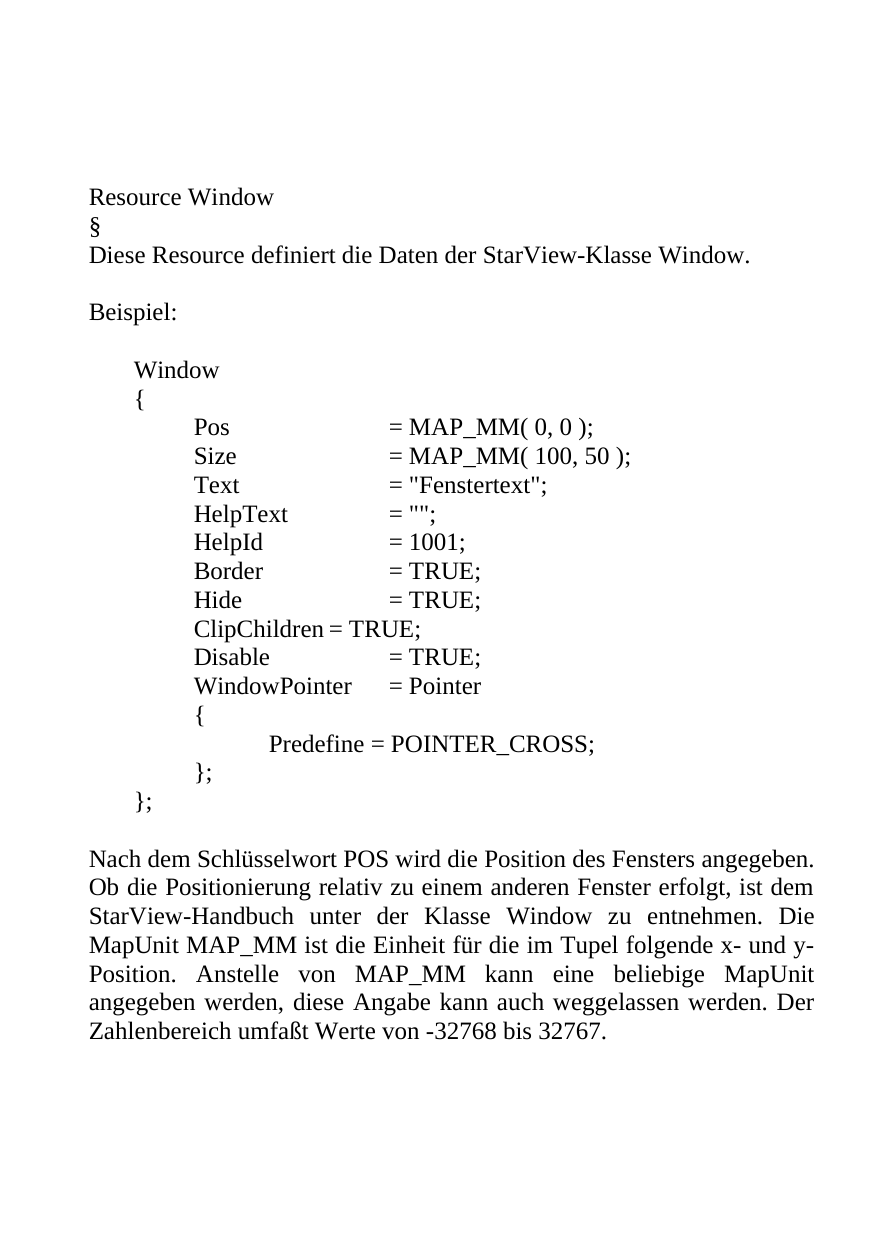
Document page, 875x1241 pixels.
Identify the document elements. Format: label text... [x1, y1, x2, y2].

list Pos = MAP_MM( 0, 0 ); [88, 412, 815, 441]
list Hide = TRUE; [88, 585, 815, 614]
list ClipChildren = TRUE; [88, 614, 815, 642]
list Window [88, 355, 815, 384]
list Size = MAP_MM( 100, 50 ); [88, 441, 815, 470]
list Text = "Fenstertext"; [88, 470, 815, 499]
text § [88, 211, 815, 240]
text Nach dem Schlüsselwort POS wird die Position des Fensters angegeben. Ob die Positionierung relativ zu einem anderen Fenster erfolgt, ist dem StarView-Handbuch unter der Klasse Window zu entnehmen. Die MapUnit MAP_MM ist die Einheit für die im Tupel folgende x- und y-Position. Anstelle von MAP_MM kann eine beliebige MapUnit angegeben werden, diese Angabe kann auch weggelassen werden. Der Zahlenbereich umfaßt Werte von -32768 bis 32767. [88, 844, 815, 1045]
list HelpText = ""; [88, 499, 815, 527]
list Border = TRUE; [88, 556, 815, 585]
text Beispiel: [88, 297, 815, 326]
text Resource Window [88, 182, 815, 211]
list HelpId = 1001; [88, 527, 815, 556]
list { [88, 700, 815, 729]
list WindowPointer = Pointer [88, 671, 815, 700]
list Disable = TRUE; [88, 642, 815, 671]
list }; [88, 757, 815, 786]
list { [88, 384, 815, 412]
text Diese Resource definiert die Daten der StarView-Klasse Window. [88, 240, 815, 269]
list Predefine = POINTER_CROSS; [88, 729, 815, 757]
list }; [88, 786, 815, 815]
